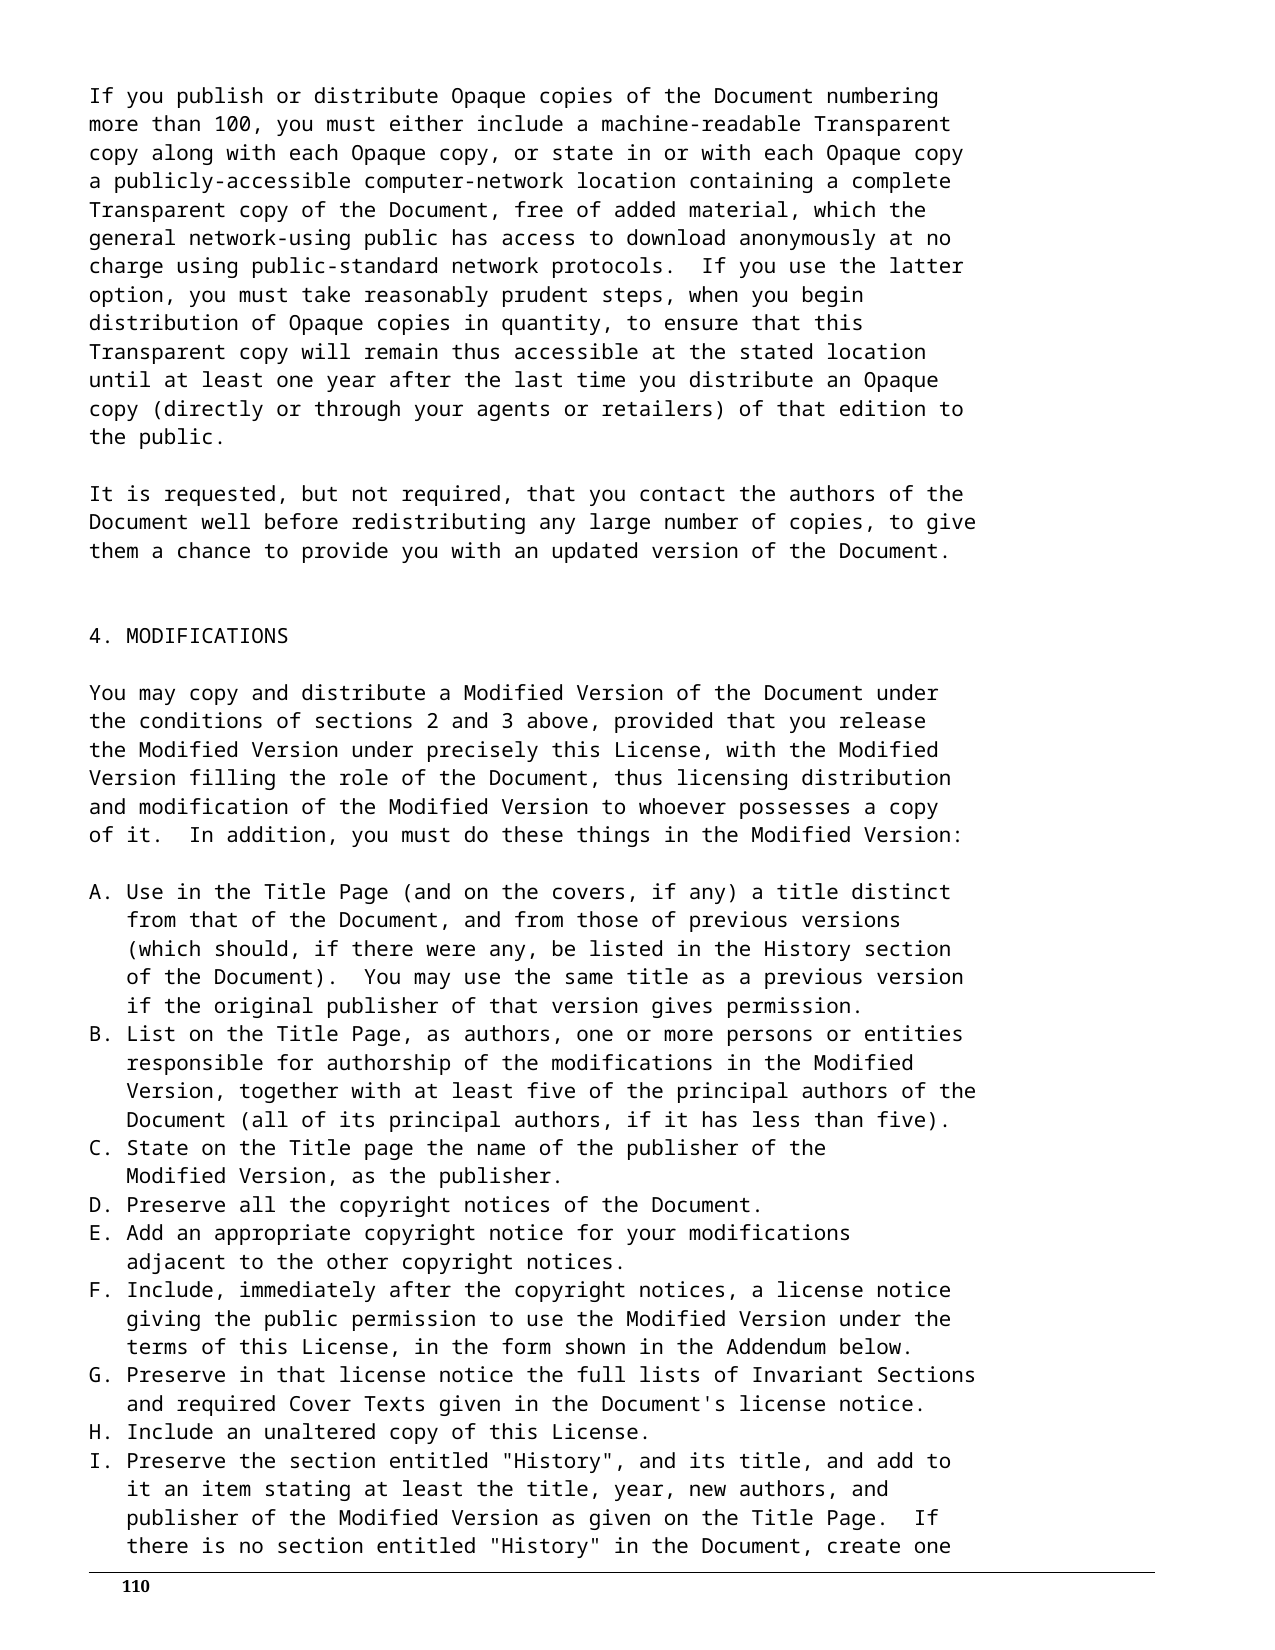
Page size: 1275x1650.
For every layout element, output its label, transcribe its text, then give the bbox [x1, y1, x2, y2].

text the Modified Version under precisely this License, with the Modified [88, 735, 1170, 763]
text charge using public-standard network protocols. If you use the latter [88, 252, 1170, 280]
text adjacent to the other copyright notices. [88, 1247, 1170, 1275]
text C. State on the Title page the name of the publisher of the [88, 1133, 1170, 1162]
text Document well before redistributing any large number of copies, to give [88, 507, 1170, 536]
text option, you must take reasonably prudent steps, when you begin [88, 280, 1170, 308]
text them a chance to provide you with an updated version of the Document. [88, 536, 1170, 564]
text until at least one year after the last time you distribute an Opaque [88, 365, 1170, 394]
text if the original publisher of that version gives permission. [88, 991, 1170, 1019]
text responsible for authorship of the modifications in the Modified [88, 1048, 1170, 1076]
text G. Preserve in that license notice the full lists of Invariant Sections [88, 1361, 1170, 1389]
text terms of this License, in the form shown in the Addendum below. [88, 1332, 1170, 1361]
text F. Include, immediately after the copyright notices, a license notice [88, 1275, 1170, 1304]
text of the Document). You may use the same title as a previous version [88, 962, 1170, 991]
text a publicly-accessible computer-network location containing a complete [88, 166, 1170, 195]
text If you publish or distribute Opaque copies of the Document numbering [88, 81, 1170, 109]
text distribution of Opaque copies in quantity, to ensure that this [88, 308, 1170, 337]
text E. Add an appropriate copyright notice for your modifications [88, 1218, 1170, 1247]
text Document (all of its principal authors, if it has less than five). [88, 1105, 1170, 1133]
text I. Preserve the section entitled "History", and its title, and add to [88, 1446, 1170, 1474]
text B. List on the Title Page, as authors, one or more persons or entities [88, 1019, 1170, 1048]
text 4. MODIFICATIONS [88, 621, 1170, 650]
text You may copy and distribute a Modified Version of the Document under [88, 678, 1170, 707]
text and modification of the Modified Version to whoever possesses a copy [88, 792, 1170, 820]
text (which should, if there were any, be listed in the History section [88, 934, 1170, 962]
text Transparent copy of the Document, free of added material, which the [88, 195, 1170, 223]
text It is requested, but not required, that you contact the authors of the [88, 479, 1170, 507]
text Version, together with at least five of the principal authors of the [88, 1076, 1170, 1105]
text the conditions of sections 2 and 3 above, provided that you release [88, 707, 1170, 735]
text the public. [88, 422, 1170, 451]
text publisher of the Modified Version as given on the Title Page. If [88, 1503, 1170, 1531]
text it an item stating at least the title, year, new authors, and [88, 1474, 1170, 1503]
text of it. In addition, you must do these things in the Modified Version: [88, 820, 1170, 849]
text A. Use in the Title Page (and on the covers, if any) a title distinct [88, 877, 1170, 906]
text from that of the Document, and from those of previous versions [88, 906, 1170, 934]
text D. Preserve all the copyright notices of the Document. [88, 1190, 1170, 1218]
text Modified Version, as the publisher. [88, 1162, 1170, 1190]
text giving the public permission to use the Modified Version under the [88, 1304, 1170, 1332]
text copy along with each Opaque copy, or state in or with each Opaque copy [88, 138, 1170, 166]
text there is no section entitled "History" in the Document, create one [88, 1531, 1170, 1560]
text copy (directly or through your agents or retailers) of that edition to [88, 394, 1170, 422]
text H. Include an unaltered copy of this License. [88, 1417, 1170, 1446]
text Version filling the role of the Document, thus licensing distribution [88, 763, 1170, 792]
text and required Cover Texts given in the Document's license notice. [88, 1389, 1170, 1417]
text Transparent copy will remain thus accessible at the stated location [88, 337, 1170, 365]
text more than 100, you must either include a machine-readable Transparent [88, 109, 1170, 138]
text general network-using public has access to download anonymously at no [88, 223, 1170, 252]
